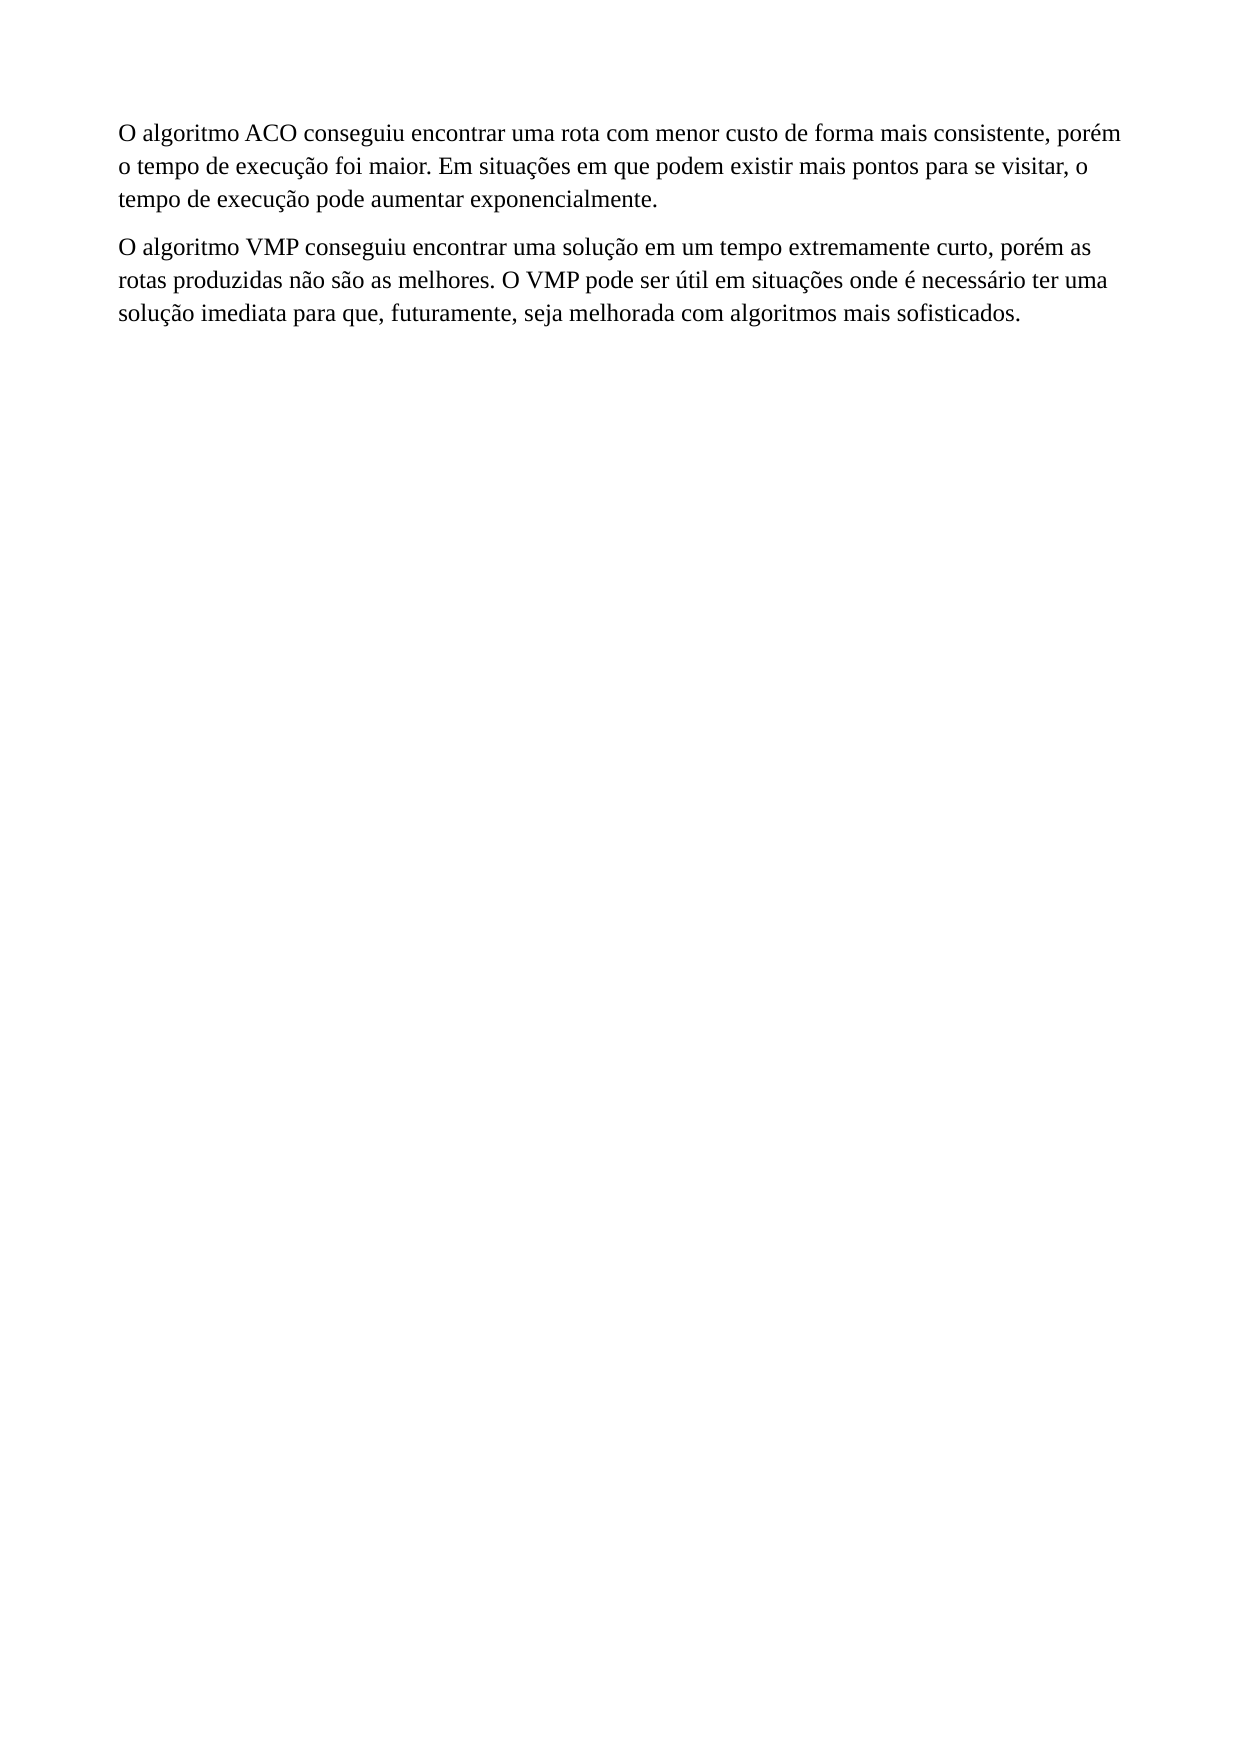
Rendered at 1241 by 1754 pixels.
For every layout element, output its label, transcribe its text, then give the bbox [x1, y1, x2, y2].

text O algoritmo ACO conseguiu encontrar uma rota com menor custo de forma mais consistente, porém o tempo de execução foi maior. Em situações em que podem existir mais pontos para se visitar, o tempo de execução pode aumentar exponencialmente. [118, 118, 1122, 213]
text O algoritmo VMP conseguiu encontrar uma solução em um tempo extremamente curto, porém as rotas produzidas não são as melhores. O VMP pode ser útil em situações onde é necessário ter uma solução imediata para que, futuramente, seja melhorada com algoritmos mais sofisticados. [118, 232, 1122, 327]
